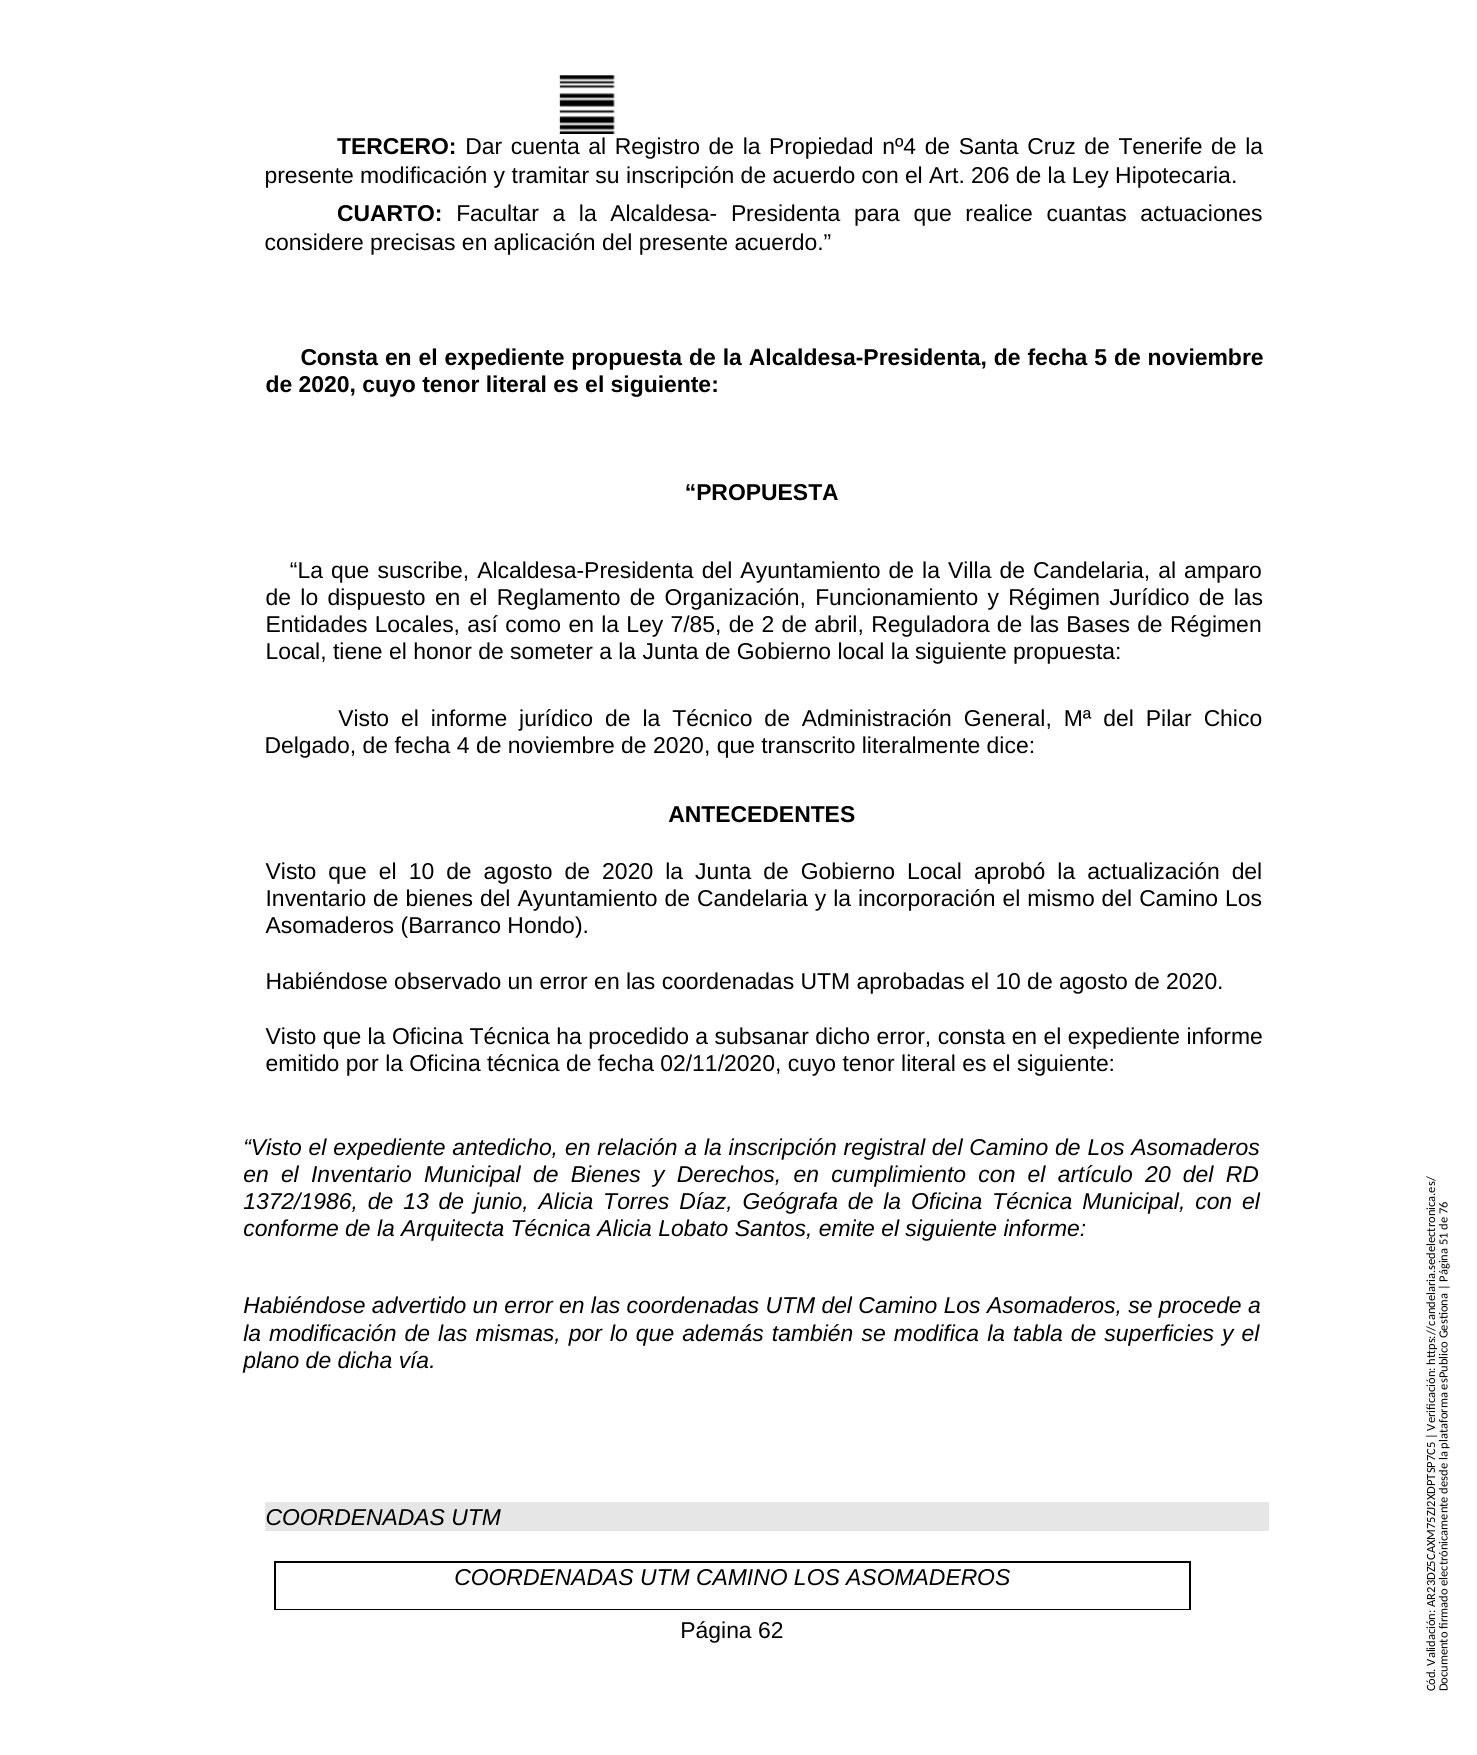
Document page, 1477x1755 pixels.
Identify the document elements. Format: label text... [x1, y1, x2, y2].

text Habiéndose advertido un error en las coordenadas UTM del Camino Los Asomaderos, se procede a la modificación de las mismas, por lo que además también se modifica la tabla de superficies y el plano de dicha vía. [243, 1292, 1263, 1373]
text CUARTO: Facultar a la Alcaldesa- Presidenta para que realice cuantas actuaciones considere precisas en aplicación del presente acuerdo.” [264, 200, 1264, 256]
subtitle ANTECEDENTES [333, 799, 1197, 828]
text “Visto el expediente antedicho, en relación a la inscripción registral del Camino de Los Asomaderos en el Inventario Municipal de Bienes y Derechos, en cumplimiento con el artículo 20 del RD 1372/1986, de 13 de junio, Alicia Torres Díaz, Geógrafa de la Oficina Técnica Municipal, con el conforme de la Arquitecta Técnica Alicia Lobato Santos, emite el siguiente informe: [243, 1134, 1263, 1242]
text Visto que la Oficina Técnica ha procedido a subsanar dicho error, consta en el expediente informe emitido por la Oficina técnica de fecha 02/11/2020, cuyo tenor literal es el siguiente: [265, 1023, 1264, 1077]
text “La que suscribe, Alcaldesa-Presidenta del Ayuntamiento de la Villa de Candelaria, al amparo de lo dispuesto en el Reglamento de Organización, Funcionamiento y Régimen Jurídico de las Entidades Locales, así como en la Ley 7/85, de 2 de abril, Reguladora de las Bases de Régimen Local, tiene el honor de someter a la Junta de Gobierno local la siguiente propuesta: [265, 557, 1264, 664]
text COORDENADAS UTM [265, 1502, 1269, 1531]
text Habiéndose observado un error en las coordenadas UTM aprobadas el 10 de agosto de 2020. [265, 968, 1264, 994]
table_header [276, 1563, 367, 1609]
text TERCERO: Dar cuenta al Registro de la Propiedad nº4 de Santa Cruz de Tenerife de la presente modificación y tramitar su inscripción de acuerdo con el Art. 206 de la Ley Hipotecaria. [264, 133, 1264, 189]
text Visto que el 10 de agosto de 2020 la Junta de Gobierno Local aprobó la actualización del Inventario de bienes del Ayuntamiento de Candelaria y la incorporación el mismo del Camino Los Asomaderos (Barranco Hondo). [265, 858, 1264, 938]
text Visto el informe jurídico de la Técnico de Administración General, Mª del Pilar Chico Delgado, de fecha 4 de noviembre de 2020, que transcrito literalmente dice: [264, 705, 1264, 758]
subtitle “PROPUESTA [333, 479, 1197, 505]
table_header COORDENADAS UTM CAMINO LOS ASOMADEROS [367, 1563, 1189, 1609]
text Consta en el expediente propuesta de la Alcaldesa-Presidenta, de fecha 5 de noviembre de 2020, cuyo tenor literal es el siguiente: [265, 343, 1264, 397]
